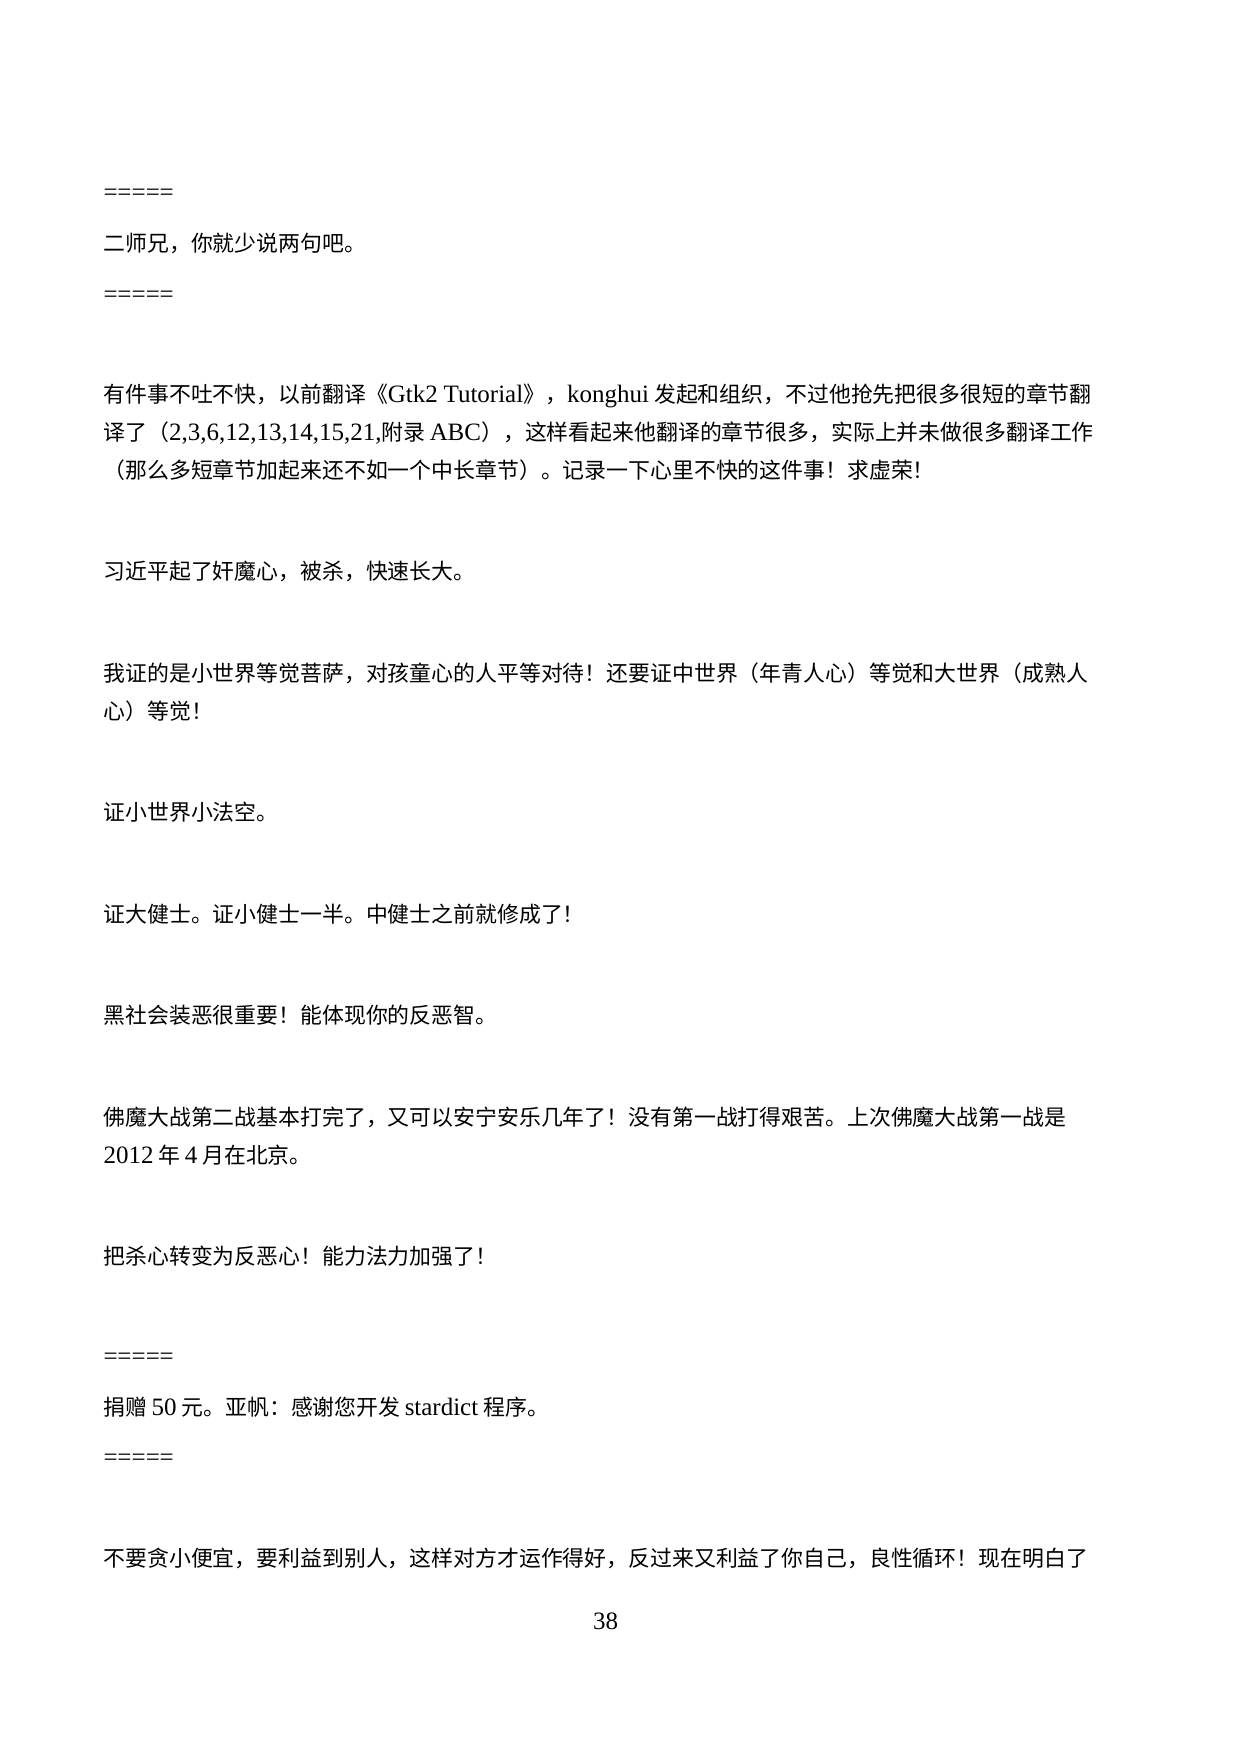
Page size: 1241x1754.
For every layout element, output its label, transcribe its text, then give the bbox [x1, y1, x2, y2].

text 捐赠50元。亚帆：感谢您开发stardict程序。 [103, 1390, 1107, 1422]
text 把杀心转变为反恶心！能力法力加强了！ [103, 1239, 1107, 1271]
text 黑社会装恶很重要！能体现你的反恶智。 [103, 998, 1107, 1030]
text 二师兄，你就少说两句吧。 [103, 226, 1107, 258]
text 证大健士。证小健士一半。中健士之前就修成了！ [103, 897, 1107, 928]
text ===== [103, 1442, 1107, 1471]
text 我证的是小世界等觉菩萨，对孩童心的人平等对待！还要证中世界（年青人心）等觉和大世界（成熟人心）等觉！ [103, 656, 1107, 725]
text 证小世界小法空。 [103, 795, 1107, 827]
text 习近平起了奸魔心，被杀，快速长大。 [103, 554, 1107, 586]
text ===== [103, 1341, 1107, 1370]
text 有件事不吐不快，以前翻译《Gtk2 Tutorial》，konghui发起和组织，不过他抢先把很多很短的章节翻译了（2,3,6,12,13,14,15,21,附录ABC），这样看起来他翻译的章节很多，实际上并未做很多翻译工作（那么多短章节加起来还不如一个中长章节）。记录一下心里不快的这件事！求虚荣！ [103, 377, 1107, 484]
text ===== [103, 177, 1107, 206]
text ===== [103, 279, 1107, 307]
text 不要贪小便宜，要利益到别人，这样对方才运作得好，反过来又利益了你自己，良性循环！现在明白了 [103, 1541, 1107, 1572]
text 佛魔大战第二战基本打完了，又可以安宁安乐几年了！没有第一战打得艰苦。上次佛魔大战第一战是2012年4月在北京。 [103, 1100, 1107, 1169]
